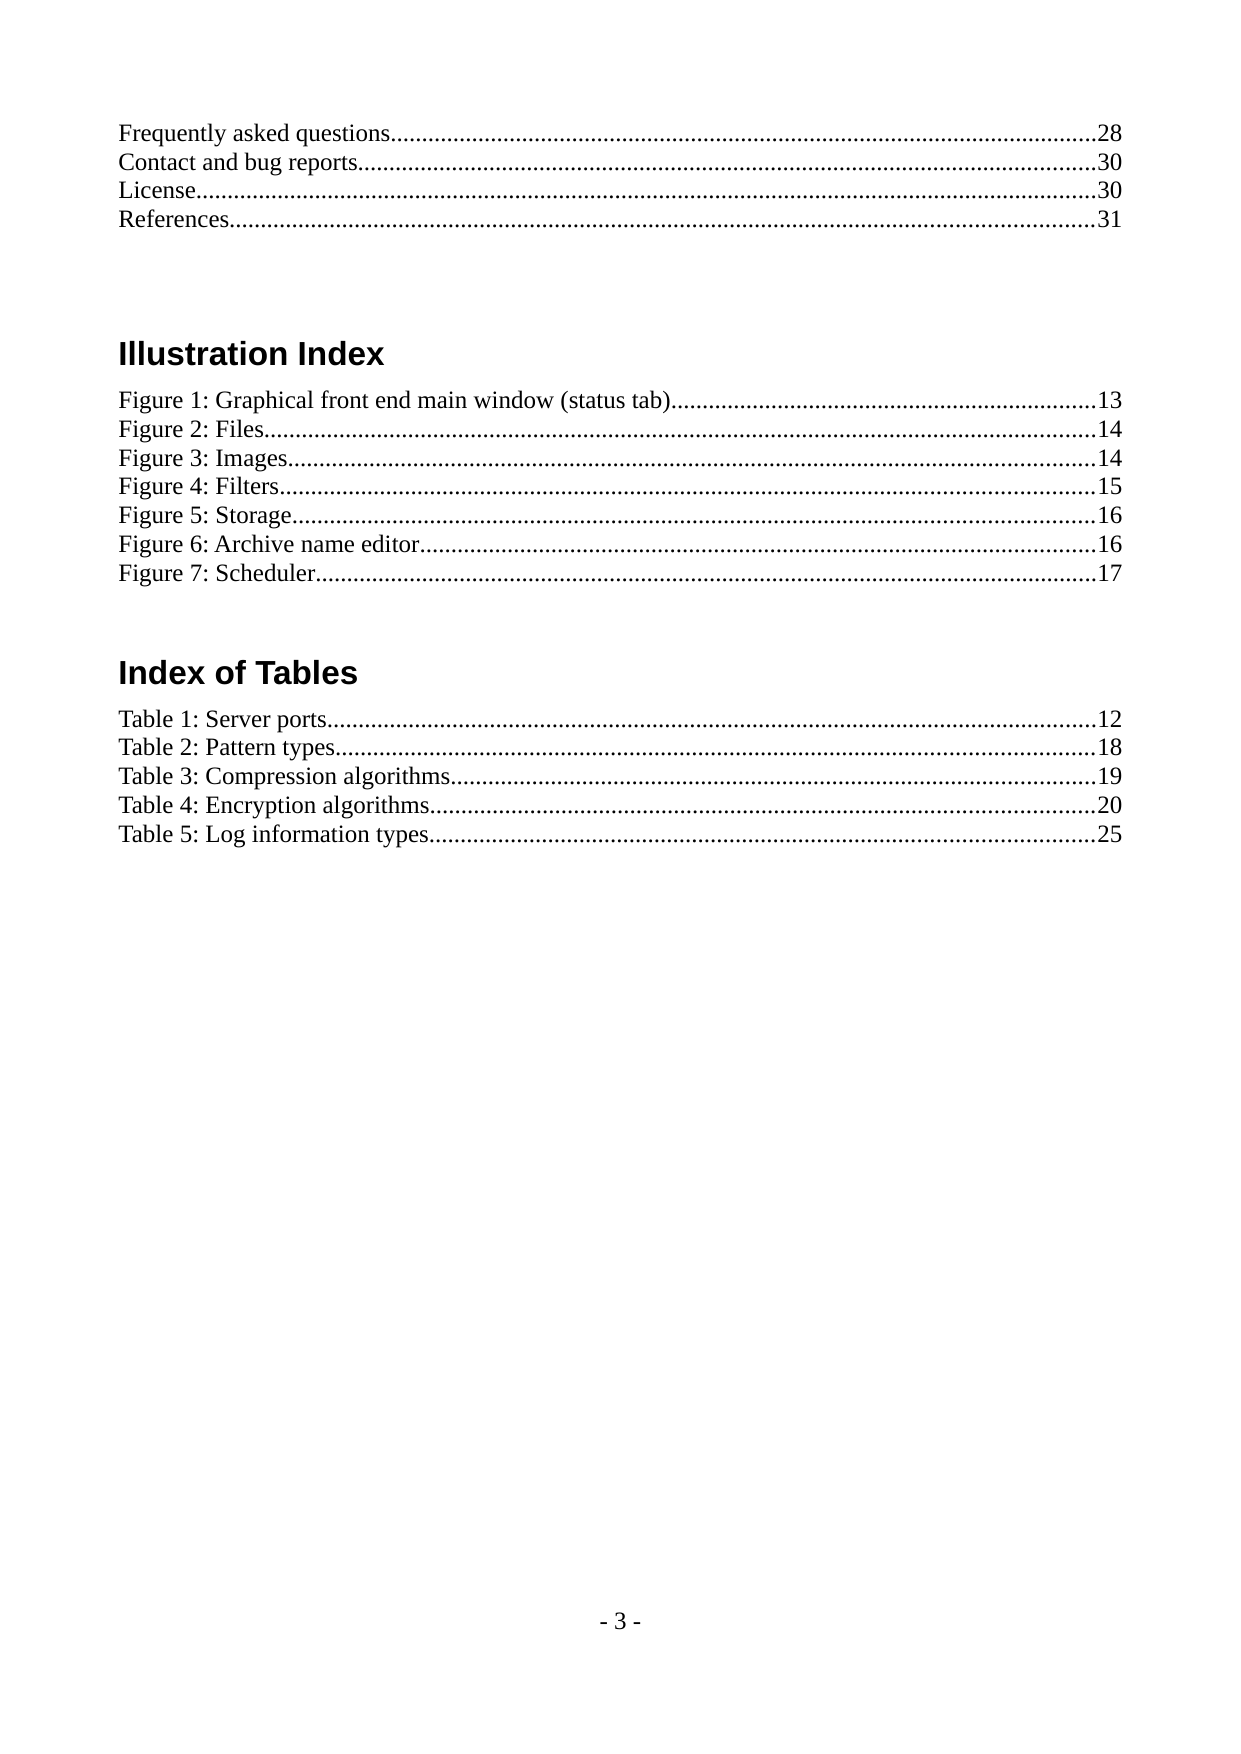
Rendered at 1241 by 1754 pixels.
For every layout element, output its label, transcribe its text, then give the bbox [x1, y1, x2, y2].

text Figure 1: Graphical front end main window (status tab) 13 [118, 385, 1122, 414]
text Figure 4: Filters 15 [118, 471, 1122, 500]
text References 31 [118, 204, 1122, 233]
text Table 5: Log information types 25 [118, 819, 1122, 847]
text Table 3: Compression algorithms 19 [118, 761, 1122, 790]
text Figure 3: Images 14 [118, 443, 1122, 471]
text Figure 6: Archive name editor 16 [118, 529, 1122, 558]
text License 30 [118, 176, 1122, 204]
subtitle Illustration Index [118, 334, 1122, 373]
text Figure 5: Storage 16 [118, 500, 1122, 529]
text Contact and bug reports 30 [118, 147, 1122, 176]
text Table 2: Pattern types 18 [118, 732, 1122, 761]
text Table 4: Encryption algorithms 20 [118, 790, 1122, 819]
text Frequently asked questions 28 [118, 118, 1122, 147]
text Table 1: Server ports 12 [118, 704, 1122, 732]
subtitle Index of Tables [118, 653, 1122, 691]
text Figure 2: Files 14 [118, 414, 1122, 443]
text Figure 7: Scheduler 17 [118, 558, 1122, 586]
